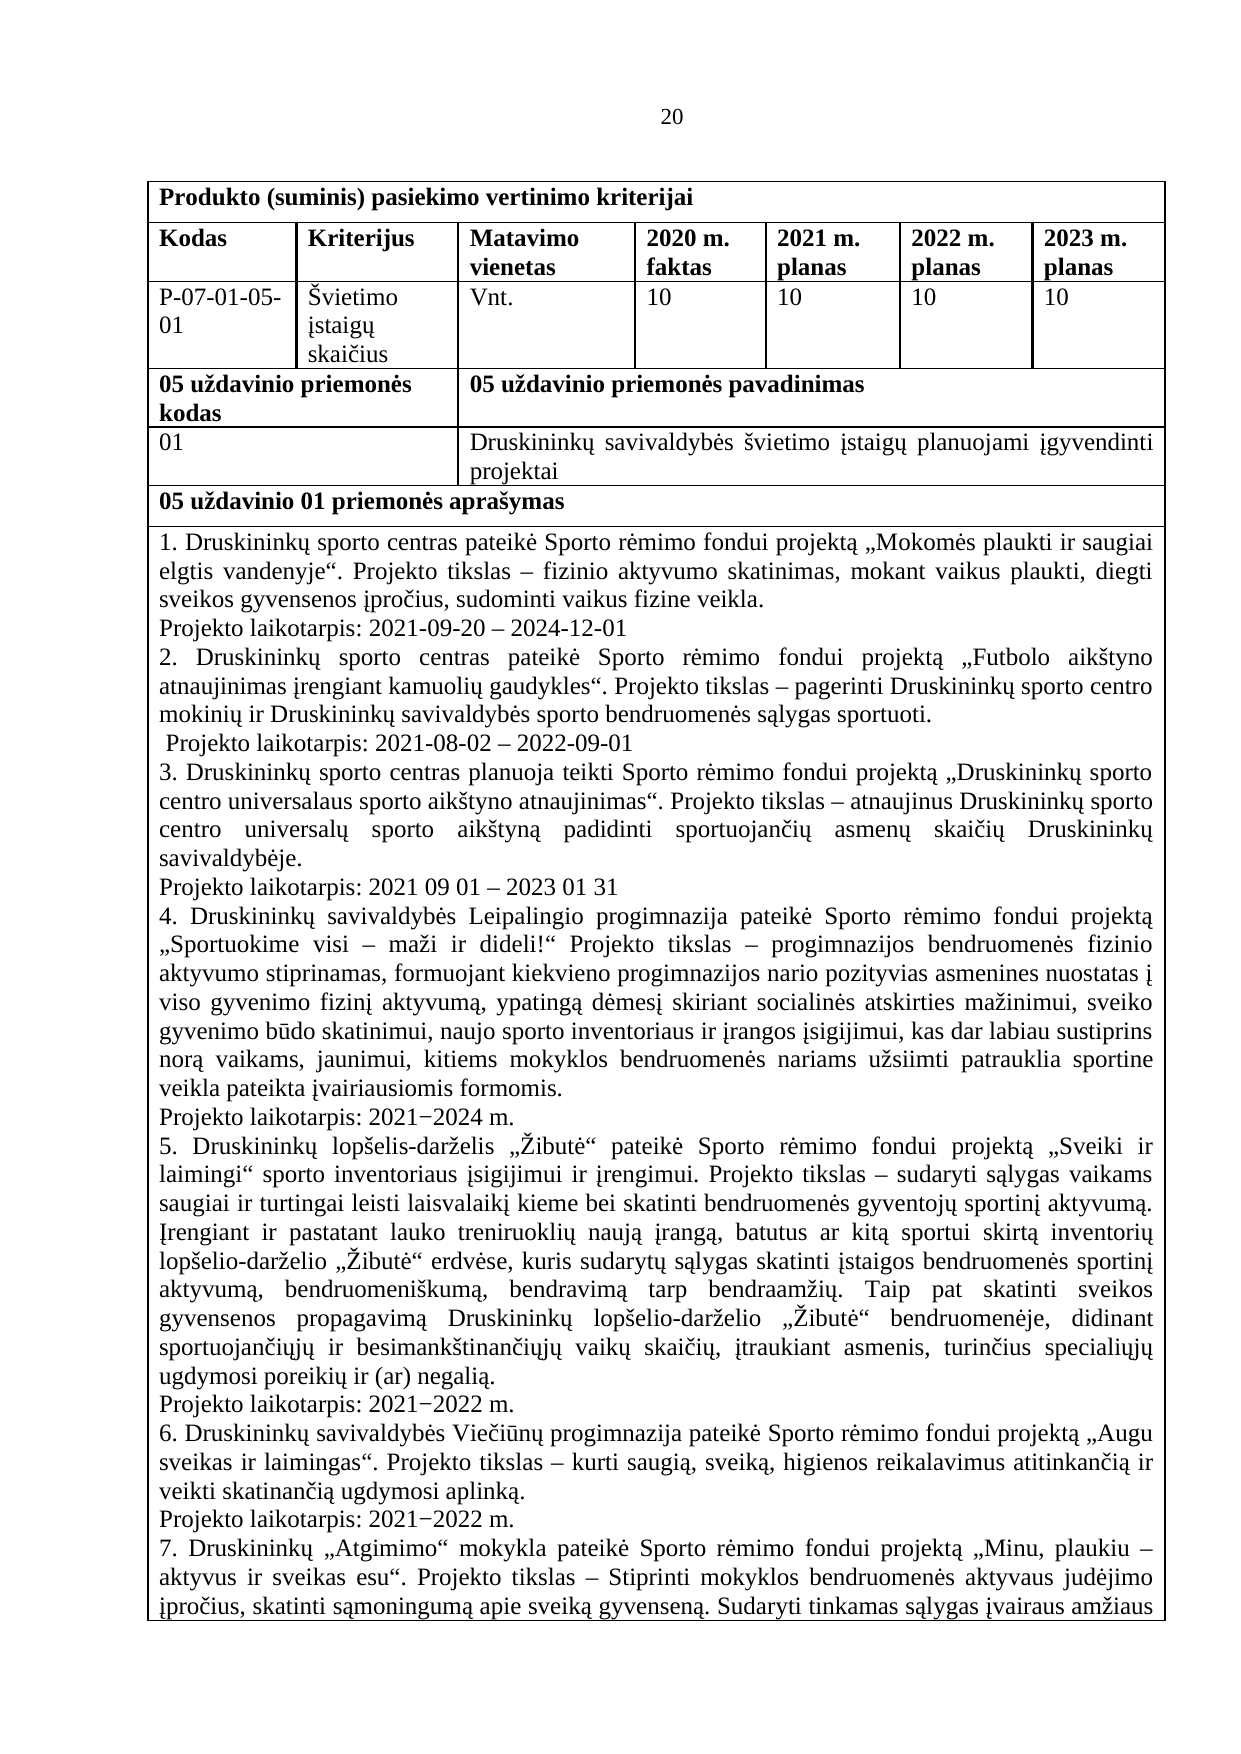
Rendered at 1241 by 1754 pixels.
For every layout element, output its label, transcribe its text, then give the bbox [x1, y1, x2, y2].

table_cell 2023 m. planas [1034, 223, 1164, 281]
table_cell Kodas [149, 223, 295, 281]
table_cell Druskininkų savivaldybės švietimo įstaigų planuojami įgyvendinti projektai [459, 428, 1164, 485]
table_cell 10 [767, 282, 899, 368]
table_cell 05 uždavinio priemonės kodas [149, 369, 457, 426]
table_cell Švietimo įstaigų skaičius [298, 282, 457, 368]
table_cell P-07-01-05-01 [149, 282, 295, 368]
table_cell 2020 m. faktas [636, 223, 765, 281]
table_cell Vnt. [459, 282, 634, 368]
table_cell 01 [149, 428, 457, 485]
table_cell 05 uždavinio priemonės pavadinimas [459, 369, 1164, 426]
table_cell Produkto (suminis) pasiekimo vertinimo kriterijai [149, 182, 1164, 222]
table_cell 10 [1034, 282, 1164, 368]
table_cell 2021 m. planas [767, 223, 899, 281]
table_cell 05 uždavinio 01 priemonės aprašymas [149, 486, 1164, 526]
table_cell Kriterijus [298, 223, 457, 281]
table_cell 10 [901, 282, 1031, 368]
table_cell 2022 m. planas [901, 223, 1031, 281]
table_cell 10 [636, 282, 765, 368]
table_cell 1. Druskininkų sporto centras pateikė Sporto rėmimo fondui projektą „Mokomės plaukti ir saugiai elgtis vandenyje“. Projekto tikslas – fizinio aktyvumo skatinimas, mokant vaikus plaukti, diegti sveikos gyvensenos įpročius, sudominti vaikus fizine veikla. Projekto laikotarpis: 2021-09-20 – 2024-12-01 2. Druskininkų sporto centras pateikė Sporto rėmimo fondui projektą „Futbolo aikštyno atnaujinimas įrengiant kamuolių gaudykles“. Projekto tikslas – pagerinti Druskininkų sporto centro mokinių ir Druskininkų savivaldybės sporto bendruomenės sąlygas sportuoti. Projekto laikotarpis: 2021-08-02 – 2022-09-01 3. Druskininkų sporto centras planuoja teikti Sporto rėmimo fondui projektą „Druskininkų sporto centro universalaus sporto aikštyno atnaujinimas“. Projekto tikslas – atnaujinus Druskininkų sporto centro universalų sporto aikštyną padidinti sportuojančių asmenų skaičių Druskininkų savivaldybėje. Projekto laikotarpis: 2021 09 01 – 2023 01 31 4. Druskininkų savivaldybės Leipalingio progimnazija pateikė Sporto rėmimo fondui projektą „Sportuokime visi – maži ir dideli!“ Projekto tikslas – progimnazijos bendruomenės fizinio aktyvumo stiprinamas, formuojant kiekvieno progimnazijos nario pozityvias asmenines nuostatas į viso gyvenimo fizinį aktyvumą, ypatingą dėmesį skiriant socialinės atskirties mažinimui, sveiko gyvenimo būdo skatinimui, naujo sporto inventoriaus ir įrangos įsigijimui, kas dar labiau sustiprins norą vaikams, jaunimui, kitiems mokyklos bendruomenės nariams užsiimti patrauklia sportine veikla pateikta įvairiausiomis formomis. Projekto laikotarpis: 2021−2024 m. 5. Druskininkų lopšelis-darželis „Žibutė“ pateikė Sporto rėmimo fondui projektą „Sveiki ir laimingi“ sporto inventoriaus įsigijimui ir įrengimui. Projekto tikslas – sudaryti sąlygas vaikams saugiai ir turtingai leisti laisvalaikį kieme bei skatinti bendruomenės gyventojų sportinį aktyvumą. Įrengiant ir pastatant lauko treniruoklių naują įrangą, batutus ar kitą sportui skirtą inventorių lopšelio-darželio „Žibutė“ erdvėse, kuris sudarytų sąlygas skatinti įstaigos bendruomenės sportinį aktyvumą, bendruomeniškumą, bendravimą tarp bendraamžių. Taip pat skatinti sveikos gyvensenos propagavimą Druskininkų lopšelio-darželio „Žibutė“ bendruomenėje, didinant sportuojančiųjų ir besimankštinančiųjų vaikų skaičių, įtraukiant asmenis, turinčius specialiųjų ugdymosi poreikių ir (ar) negalią. Projekto laikotarpis: 2021−2022 m. 6. Druskininkų savivaldybės Viečiūnų progimnazija pateikė Sporto rėmimo fondui projektą „Augu sveikas ir laimingas“. Projekto tikslas – kurti saugią, sveiką, higienos reikalavimus atitinkančią ir veikti skatinančią ugdymosi aplinką. Projekto laikotarpis: 2021−2022 m. 7. Druskininkų „Atgimimo“ mokykla pateikė Sporto rėmimo fondui projektą „Minu, plaukiu –aktyvus ir sveikas esu“. Projekto tikslas – Stiprinti mokyklos bendruomenės aktyvaus judėjimo įpročius, skatinti sąmoningumą apie sveiką gyvenseną. Sudaryti tinkamas sąlygas įvairaus amžiaus [149, 527, 1164, 1619]
table_cell Matavimo vienetas [459, 223, 634, 281]
